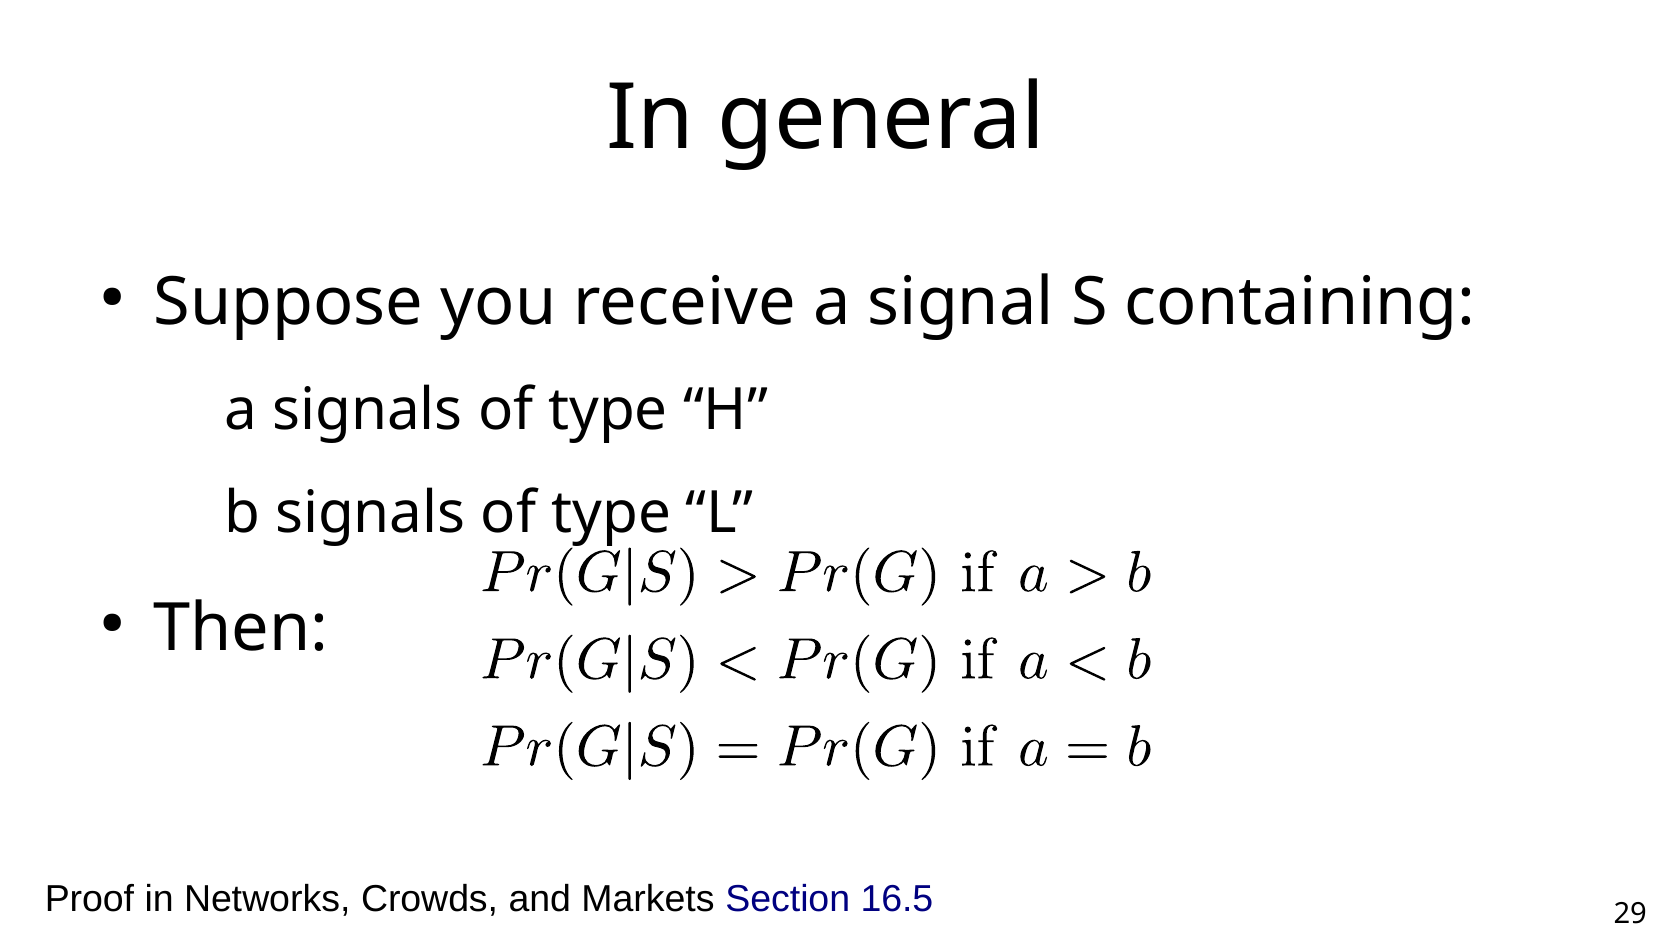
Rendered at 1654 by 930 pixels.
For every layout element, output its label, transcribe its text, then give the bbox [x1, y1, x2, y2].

list Suppose you receive a signal S containing: a signals of type “H” b signals of type “L” Then: [82, 252, 1571, 793]
title In general [82, 1, 1571, 225]
text_box Proof in Networks, Crowds, and Markets Section 16.5 [30, 870, 1036, 921]
text_box [480, 547, 1152, 781]
